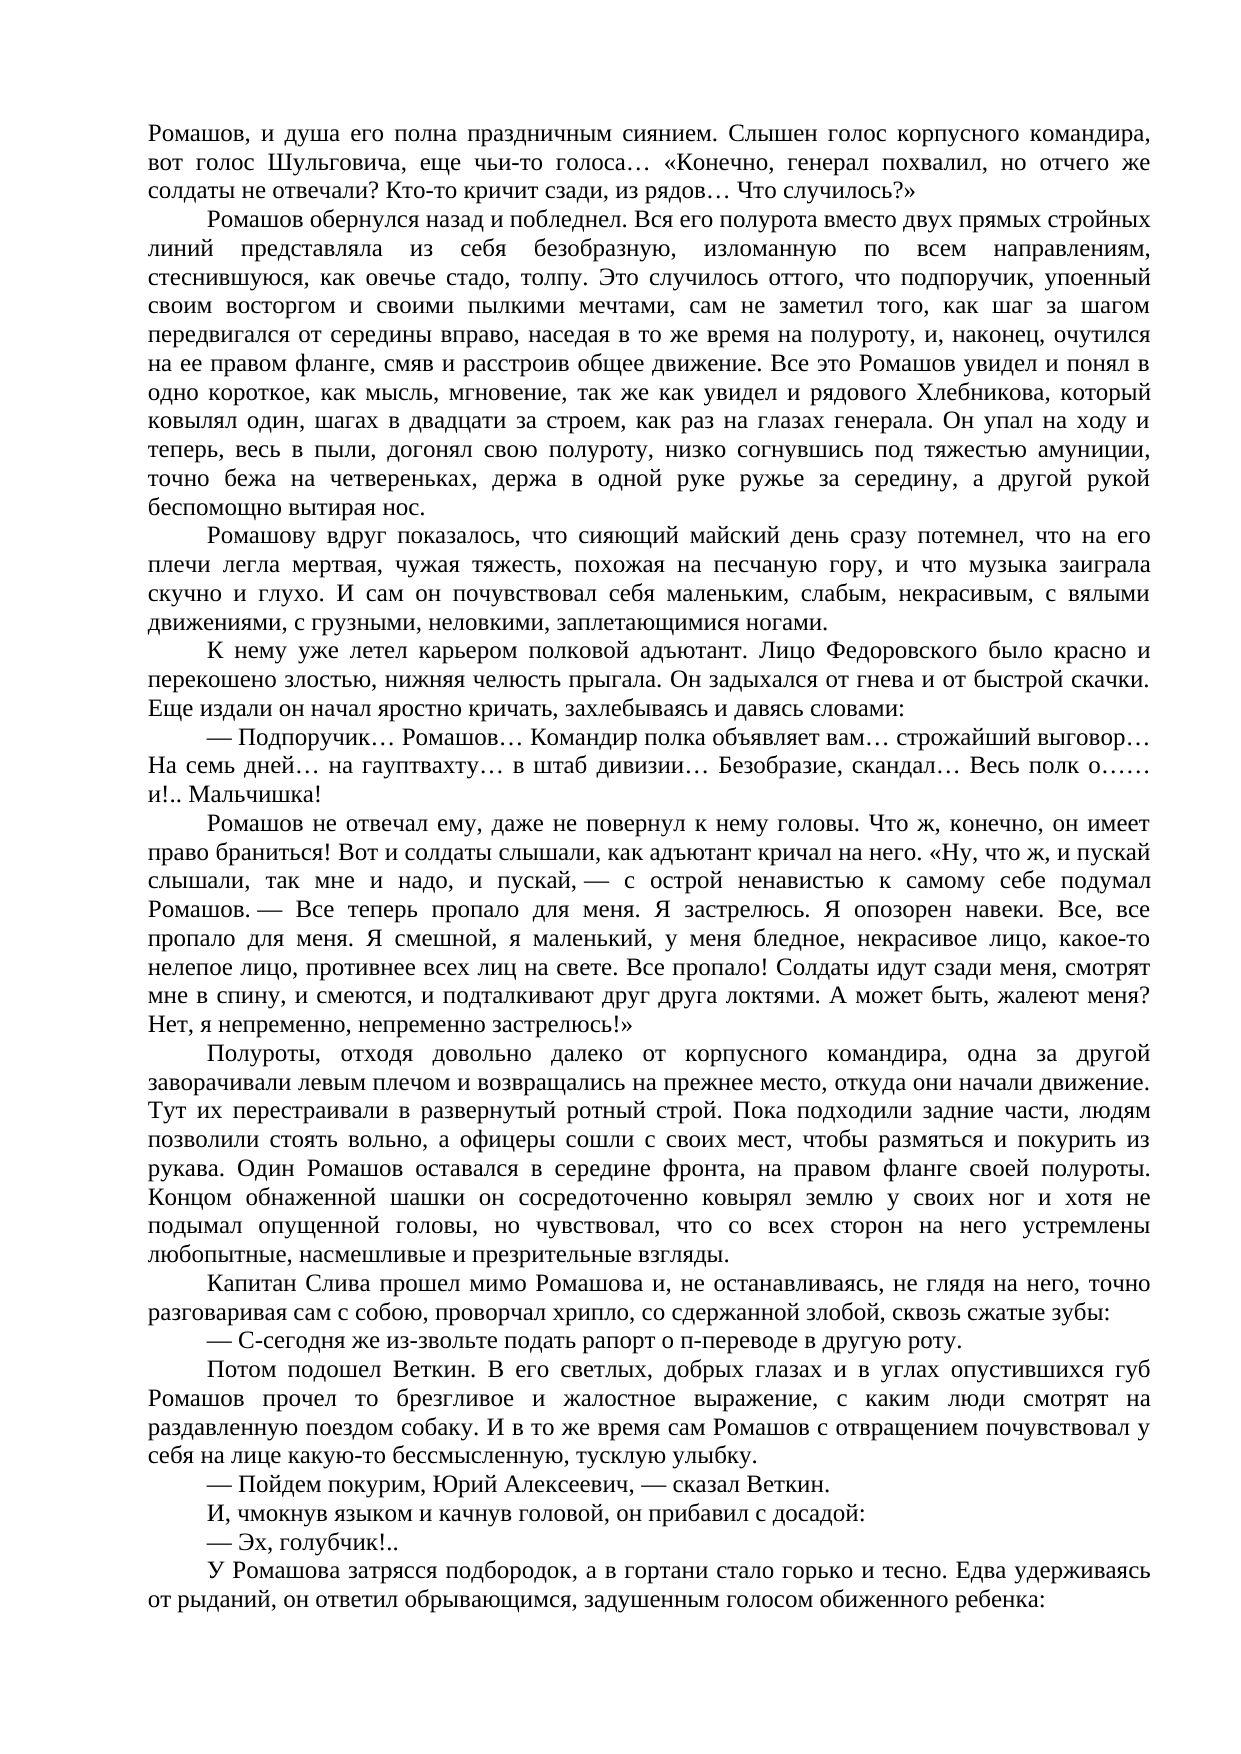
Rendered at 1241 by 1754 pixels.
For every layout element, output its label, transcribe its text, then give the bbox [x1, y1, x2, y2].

text Ромашов, и душа его полна праздничным сиянием. Слышен голос корпусного командира, вот голос Шульговича, еще чьи-то голоса… «Конечно, генерал похвалил, но отчего же солдаты не отвечали? Кто-то кричит сзади, из рядов… Что случилось?» [148, 118, 1152, 204]
text Полуроты, отходя довольно далеко от корпусного командира, одна за другой заворачивали левым плечом и возвращались на прежнее место, откуда они начали движение. Тут их перестраивали в развернутый ротный строй. Пока подходили задние части, людям позволили стоять вольно, а офицеры сошли с своих мест, чтобы размяться и покурить из рукава. Один Ромашов оставался в середине фронта, на правом фланге своей полуроты. Концом обнаженной шашки он сосредоточенно ковырял землю у своих ног и хотя не подымал опущенной головы, но чувствовал, что со всех сторон на него устремлены любопытные, насмешливые и презрительные взгляды. [148, 1038, 1152, 1268]
text — Эх, голубчик!.. [148, 1527, 1152, 1556]
text — Пойдем покурим, Юрий Алексеевич, — сказал Веткин. [148, 1469, 1152, 1498]
text И, чмокнув языком и качнув головой, он прибавил с досадой: [148, 1498, 1152, 1527]
text — Подпоручик… Ромашов… Командир полка объявляет вам… строжайший выговор… На семь дней… на гауптвахту… в штаб дивизии… Безобразие, скандал… Весь полк о…… и!.. Мальчишка! [148, 722, 1152, 808]
text Ромашов обернулся назад и побледнел. Вся его полурота вместо двух прямых стройных линий представляла из себя безобразную, изломанную по всем направлениям, стеснившуюся, как овечье стадо, толпу. Это случилось оттого, что подпоручик, упоенный своим восторгом и своими пылкими мечтами, сам не заметил того, как шаг за шагом передвигался от середины вправо, наседая в то же время на полуроту, и, наконец, очутился на ее правом фланге, смяв и расстроив общее движение. Все это Ромашов увидел и понял в одно короткое, как мысль, мгновение, так же как увидел и рядового Хлебникова, который ковылял один, шагах в двадцати за строем, как раз на глазах генерала. Он упал на ходу и теперь, весь в пыли, догонял свою полуроту, низко согнувшись под тяжестью амуниции, точно бежа на четвереньках, держа в одной руке ружье за середину, а другой рукой беспомощно вытирая нос. [148, 204, 1152, 521]
text К нему уже летел карьером полковой адъютант. Лицо Федоровского было красно и перекошено злостью, нижняя челюсть прыгала. Он задыхался от гнева и от быстрой скачки. Еще издали он начал яростно кричать, захлебываясь и давясь словами: [148, 636, 1152, 722]
text У Ромашова затрясся подбородок, а в гортани стало горько и тесно. Едва удерживаясь от рыданий, он ответил обрывающимся, задушенным голосом обиженного ребенка: [148, 1556, 1152, 1613]
text — С-сегодня же из-звольте подать рапорт о п-переводе в другую роту. [148, 1326, 1152, 1354]
text Ромашов не отвечал ему, даже не повернул к нему головы. Что ж, конечно, он имеет право браниться! Вот и солдаты слышали, как адъютант кричал на него. «Ну, что ж, и пускай слышали, так мне и надо, и пускай, — с острой ненавистью к самому себе подумал Ромашов. — Все теперь пропало для меня. Я застрелюсь. Я опозорен навеки. Все, все пропало для меня. Я смешной, я маленький, у меня бледное, некрасивое лицо, какое-то нелепое лицо, противнее всех лиц на свете. Все пропало! Солдаты идут сзади меня, смотрят мне в спину, и смеются, и подталкивают друг друга локтями. А может быть, жалеют меня? Нет, я непременно, непременно застрелюсь!» [148, 808, 1152, 1038]
text Ромашову вдруг показалось, что сияющий майский день сразу потемнел, что на его плечи легла мертвая, чужая тяжесть, похожая на песчаную гору, и что музыка заиграла скучно и глухо. И сам он почувствовал себя маленьким, слабым, некрасивым, с вялыми движениями, с грузными, неловкими, заплетающимися ногами. [148, 521, 1152, 636]
text Капитан Слива прошел мимо Ромашова и, не останавливаясь, не глядя на него, точно разговаривая сам с собою, проворчал хрипло, со сдержанной злобой, сквозь сжатые зубы: [148, 1268, 1152, 1326]
text Потом подошел Веткин. В его светлых, добрых глазах и в углах опустившихся губ Ромашов прочел то брезгливое и жалостное выражение, с каким люди смотрят на раздавленную поездом собаку. И в то же время сам Ромашов с отвращением почувствовал у себя на лице какую-то бессмысленную, тусклую улыбку. [148, 1354, 1152, 1469]
